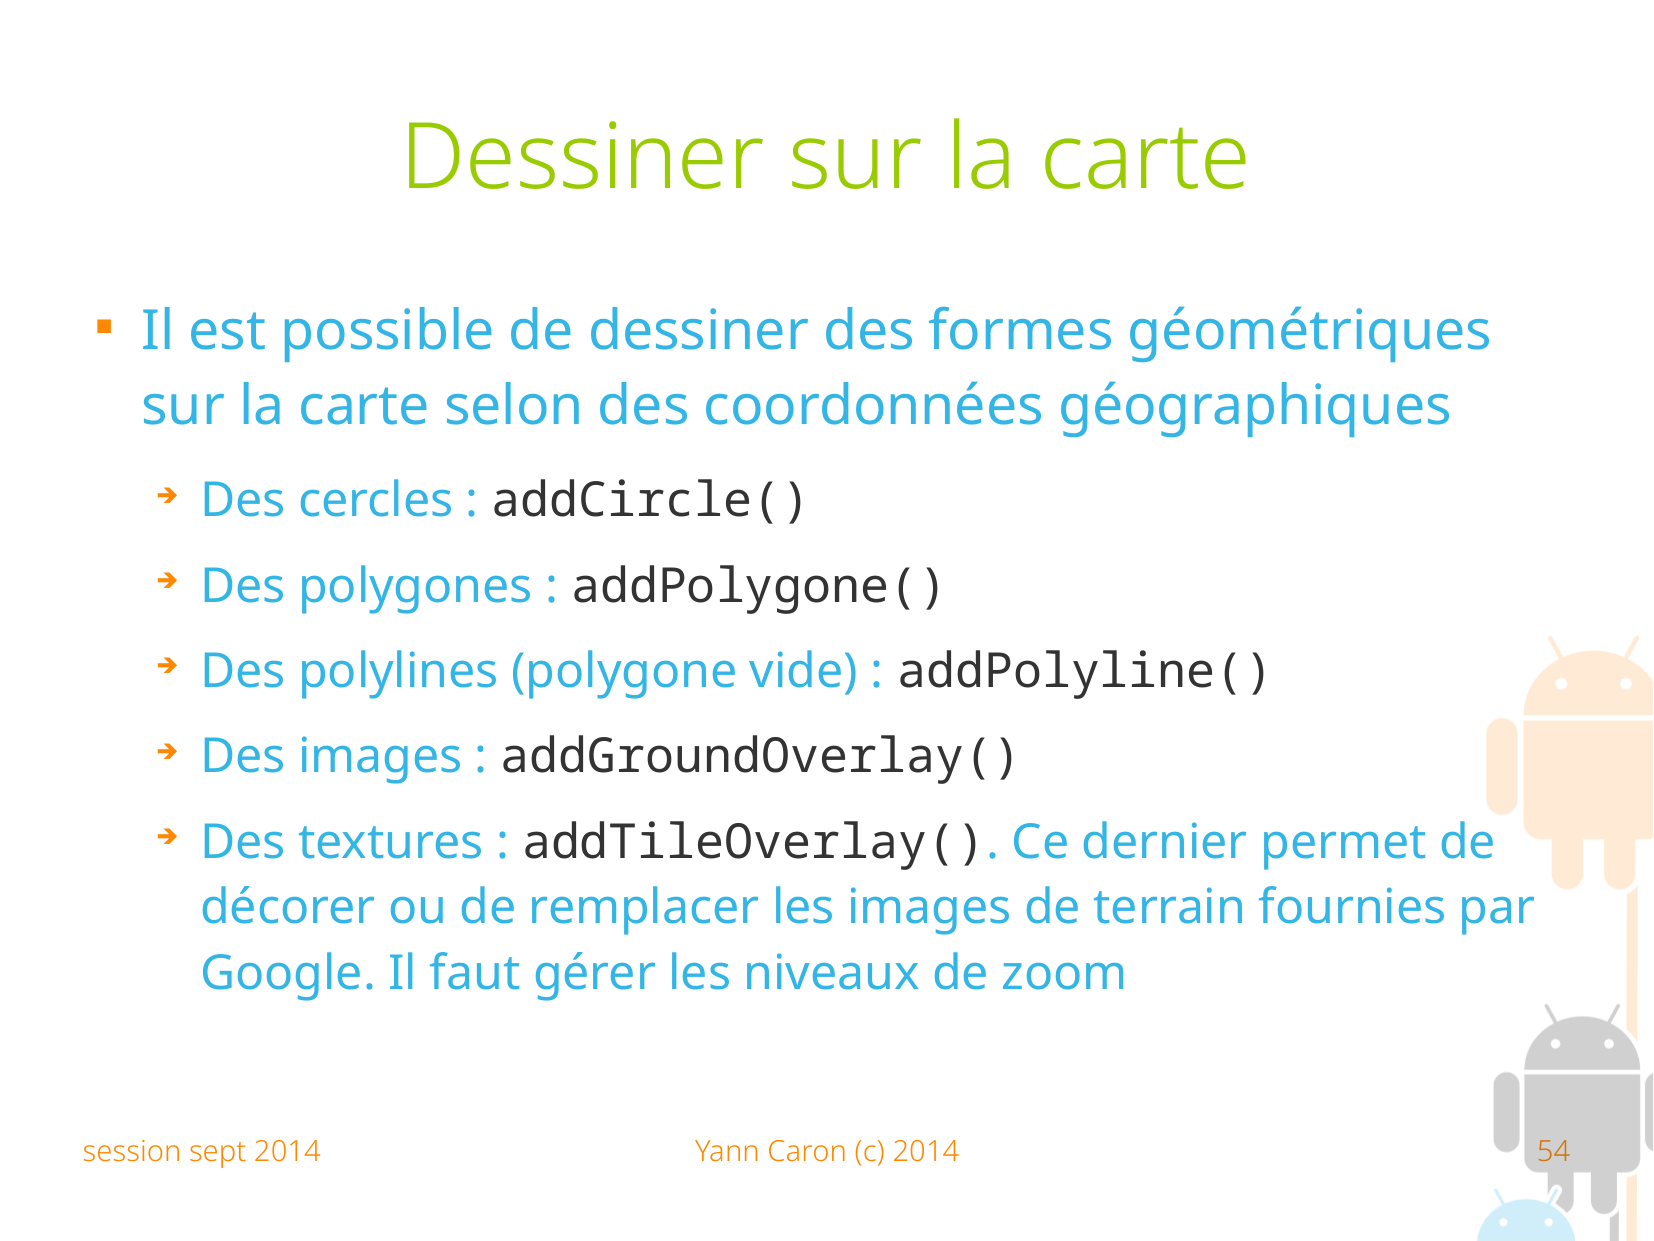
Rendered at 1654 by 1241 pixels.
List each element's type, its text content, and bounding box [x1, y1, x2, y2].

picture [240, 423, 1654, 1241]
title Dessiner sur la carte [82, 49, 1571, 257]
list Il est possible de dessiner des formes géométriques sur la carte selon des coordonnées géographiques Des cercles : addCircle() Des polygones : addPolygone() Des polylines (polygone vide) : addPolyline() Des images : addGroundOverlay() Des textures : addTileOverlay(). Ce dernier permet de décorer ou de remplacer les images de terrain fournies par Google. Il faut gérer les niveaux de zoom [82, 290, 1571, 1010]
